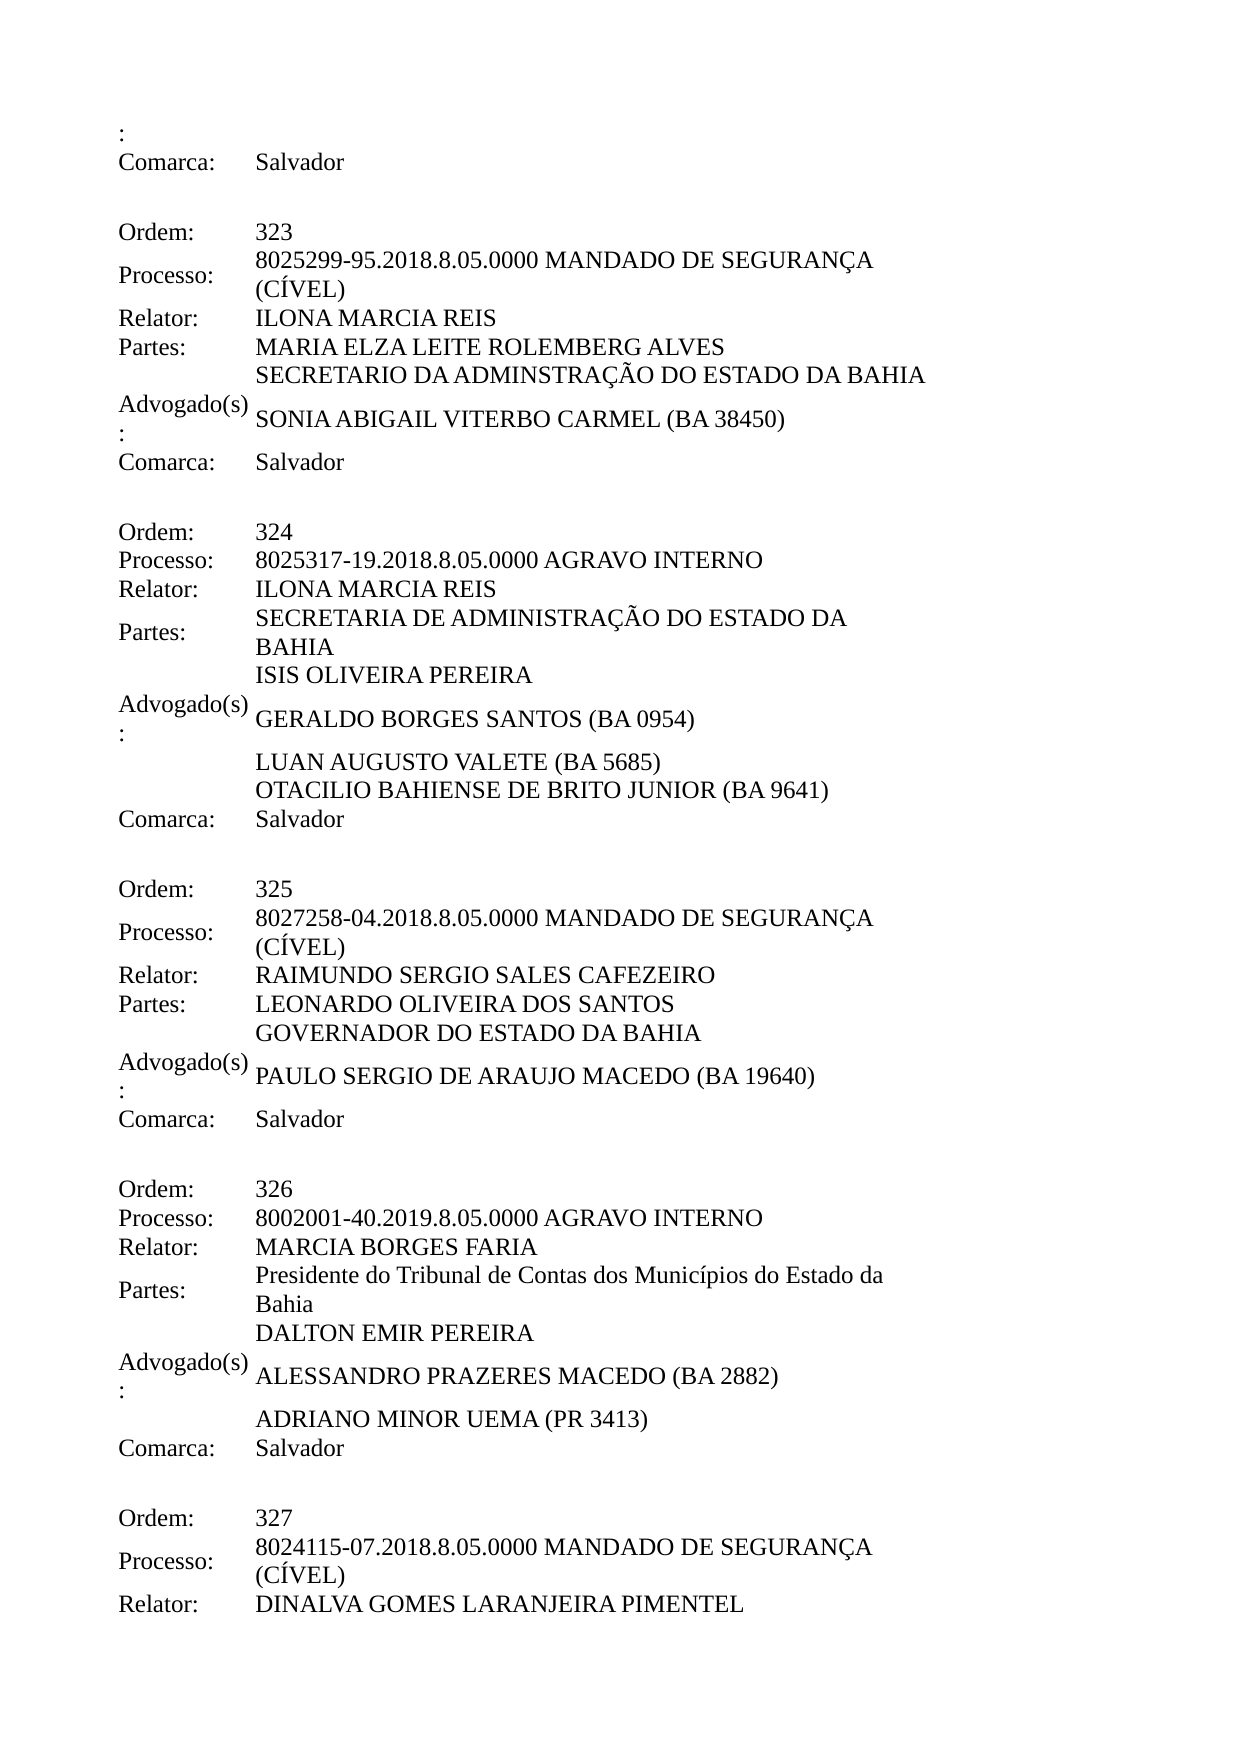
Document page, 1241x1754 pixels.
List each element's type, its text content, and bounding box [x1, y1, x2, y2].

table_cell Salvador [255, 447, 969, 476]
table_cell [118, 747, 255, 776]
table_cell ILONA MARCIA REIS [255, 303, 969, 332]
table_cell ALESSANDRO PRAZERES MACEDO (BA 2882) [255, 1347, 946, 1404]
table_cell [118, 361, 255, 389]
table_cell 8024115-07.2018.8.05.0000 MANDADO DE SEGURANÇA (CÍVEL) [255, 1532, 968, 1589]
table_header 323 [255, 217, 969, 246]
table_cell Processo: [118, 246, 255, 303]
table_header 327 [255, 1503, 968, 1532]
table_cell MARIA ELZA LEITE ROLEMBERG ALVES [255, 332, 969, 361]
table_header 324 [255, 517, 930, 546]
table_cell [118, 1018, 255, 1047]
table_cell PAULO SERGIO DE ARAUJO MACEDO (BA 19640) [255, 1047, 969, 1104]
table_cell [118, 1404, 255, 1433]
table_cell ADRIANO MINOR UEMA (PR 3413) [255, 1404, 946, 1433]
table_cell MARCIA BORGES FARIA [255, 1232, 946, 1261]
table_cell Presidente do Tribunal de Contas dos Municípios do Estado da Bahia [255, 1261, 946, 1318]
table_cell SECRETARIO DA ADMINSTRAÇÃO DO ESTADO DA BAHIA [255, 361, 969, 389]
table_cell 8025299-95.2018.8.05.0000 MANDADO DE SEGURANÇA (CÍVEL) [255, 246, 969, 303]
table_cell Comarca: [118, 1433, 255, 1462]
table_cell DINALVA GOMES LARANJEIRA PIMENTEL [255, 1589, 968, 1618]
table_cell Processo: [118, 546, 255, 574]
table_header 325 [255, 874, 969, 903]
table_cell Relator: [118, 1232, 255, 1261]
table_cell LUAN AUGUSTO VALETE (BA 5685) [255, 747, 930, 776]
table_cell Comarca: [118, 447, 255, 476]
table_cell RAIMUNDO SERGIO SALES CAFEZEIRO [255, 961, 969, 989]
table_cell Salvador [255, 1433, 946, 1462]
table_cell Partes: [118, 603, 255, 661]
table_cell [118, 1318, 255, 1347]
table_cell Processo: [118, 1532, 255, 1589]
table_cell Relator: [118, 303, 255, 332]
table_header Ordem: [118, 217, 255, 246]
table_cell Relator: [118, 961, 255, 989]
table_cell GOVERNADOR DO ESTADO DA BAHIA [255, 1018, 969, 1047]
table_cell [118, 661, 255, 689]
table_header Ordem: [118, 1503, 255, 1532]
table_cell Relator: [118, 574, 255, 603]
table_cell Comarca: [118, 147, 255, 176]
table_cell Advogado(s): [118, 689, 255, 747]
table_cell Advogado(s): [118, 389, 255, 447]
table_cell Salvador [255, 147, 932, 176]
table_cell Comarca: [118, 1104, 255, 1133]
table_cell Partes: [118, 332, 255, 361]
table_cell 8025317-19.2018.8.05.0000 AGRAVO INTERNO [255, 546, 930, 574]
table_cell Advogado(s): [118, 1047, 255, 1104]
table_cell Relator: [118, 1589, 255, 1618]
table_cell OTACILIO BAHIENSE DE BRITO JUNIOR (BA 9641) [255, 776, 930, 804]
table_cell SONIA ABIGAIL VITERBO CARMEL (BA 38450) [255, 389, 969, 447]
table_cell 8027258-04.2018.8.05.0000 MANDADO DE SEGURANÇA (CÍVEL) [255, 903, 969, 961]
table_cell Partes: [118, 1261, 255, 1318]
table_cell Comarca: [118, 804, 255, 833]
table_cell Salvador [255, 804, 930, 833]
table_cell Salvador [255, 1104, 969, 1133]
table_cell Advogado(s): [118, 1347, 255, 1404]
table_cell : [118, 118, 255, 147]
table_header 326 [255, 1174, 946, 1203]
table_cell 8002001-40.2019.8.05.0000 AGRAVO INTERNO [255, 1203, 946, 1232]
table_cell LEONARDO OLIVEIRA DOS SANTOS [255, 989, 969, 1018]
table_cell ILONA MARCIA REIS [255, 574, 930, 603]
table_header Ordem: [118, 1174, 255, 1203]
table_cell Processo: [118, 903, 255, 961]
table_cell GERALDO BORGES SANTOS (BA 0954) [255, 689, 930, 747]
table_cell [118, 776, 255, 804]
table_cell Processo: [118, 1203, 255, 1232]
table_cell SECRETARIA DE ADMINISTRAÇÃO DO ESTADO DA BAHIA [255, 603, 930, 661]
table_cell DALTON EMIR PEREIRA [255, 1318, 946, 1347]
table_cell [255, 118, 932, 147]
table_cell ISIS OLIVEIRA PEREIRA [255, 661, 930, 689]
table_cell Partes: [118, 989, 255, 1018]
table_header Ordem: [118, 874, 255, 903]
table_header Ordem: [118, 517, 255, 546]
